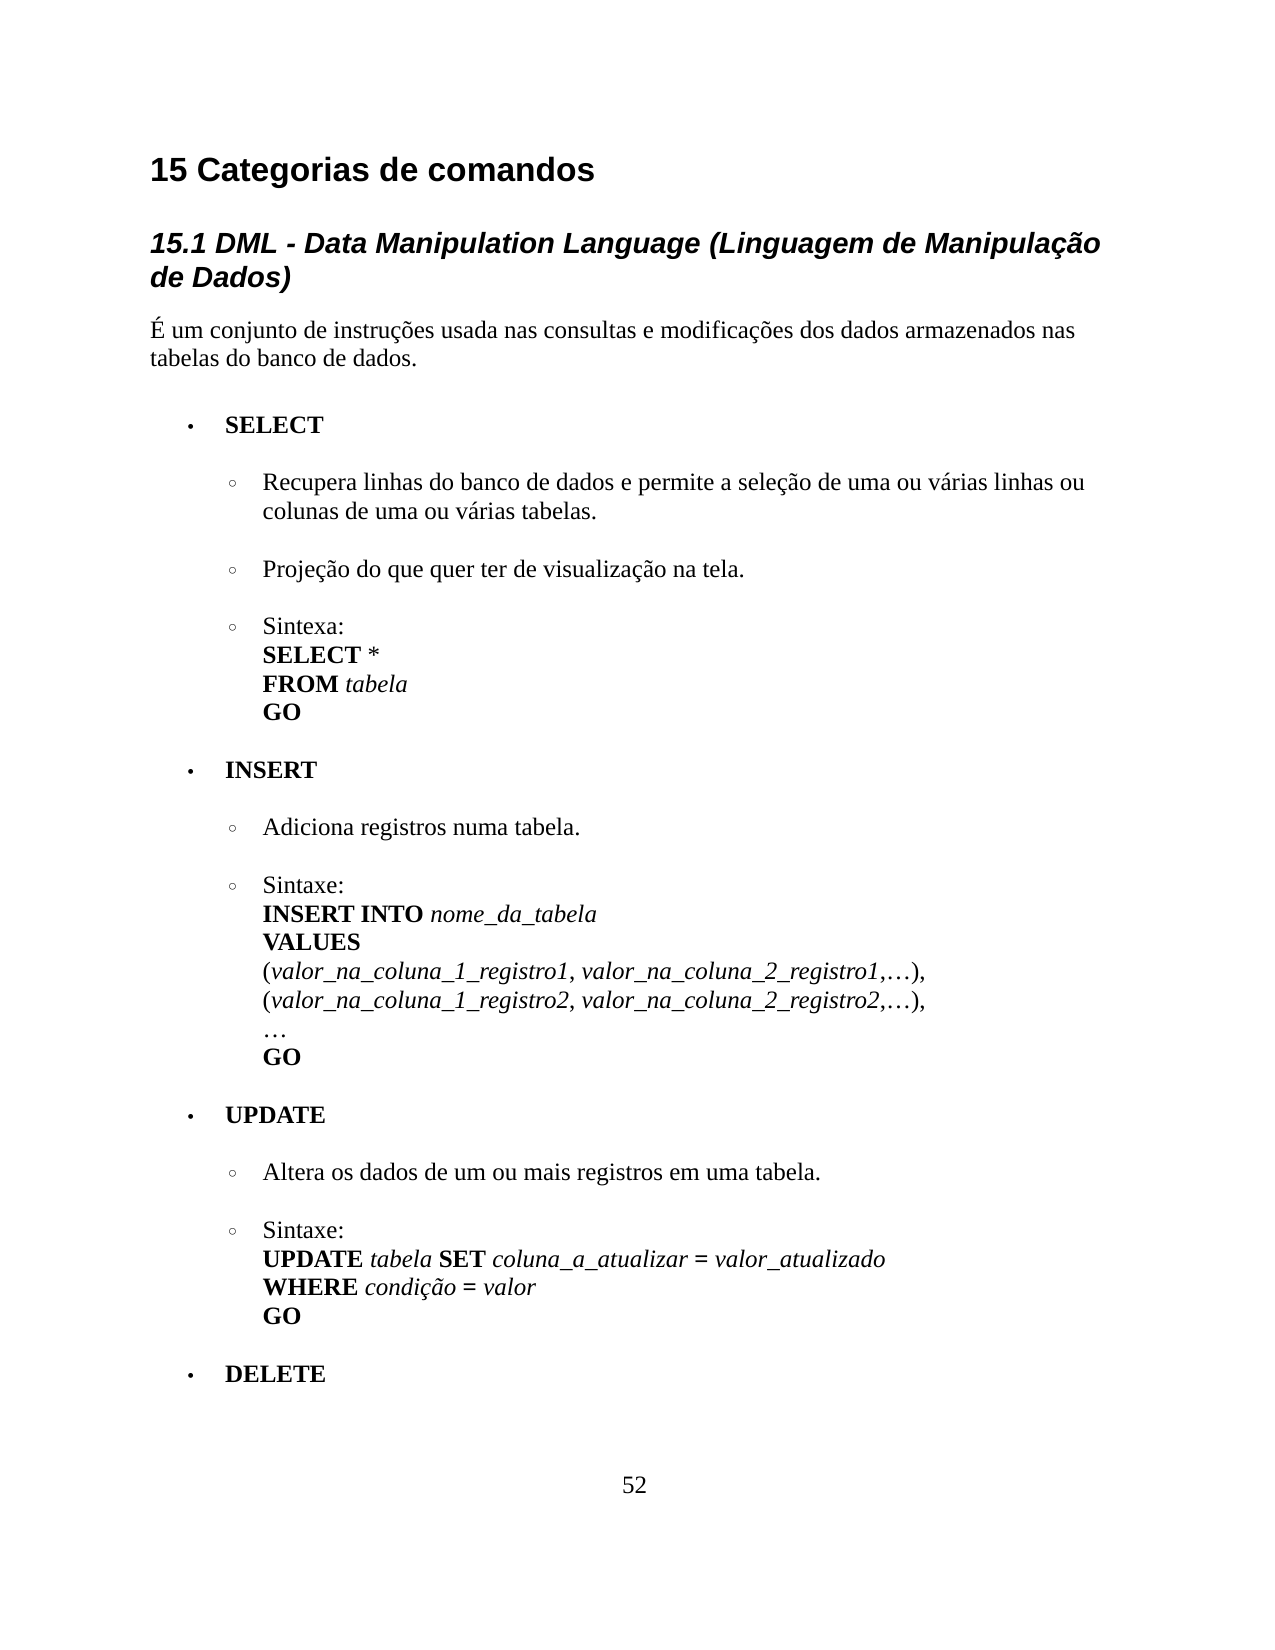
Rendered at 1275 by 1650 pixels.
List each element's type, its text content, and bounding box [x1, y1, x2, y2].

list Recupera linhas do banco de dados e permite a seleção de uma ou várias linhas ou colunas de uma ou várias tabelas. [225, 467, 1125, 554]
list Sintaxe: INSERT INTO nome_da_tabela VALUES (valor_na_coluna_1_registro1, valor_na_coluna_2_registro1,…), (valor_na_coluna_1_registro2, valor_na_coluna_2_registro2,…), … GO [225, 870, 1125, 1100]
subtitle 15 Categorias de comandos [150, 150, 1125, 189]
list Projeção do que quer ter de visualização na tela. [225, 554, 1125, 611]
list Sintaxe: UPDATE tabela SET coluna_a_atualizar = valor_atualizado WHERE condição = valor GO [225, 1215, 1125, 1359]
text É um conjunto de instruções usada nas consultas e modificações dos dados armazenados nas tabelas do banco de dados. [150, 315, 1125, 401]
list DELETE [187, 1359, 1125, 1416]
list Altera os dados de um ou mais registros em uma tabela. [225, 1157, 1125, 1215]
subtitle 15.1 DML - Data Manipulation Language (Linguagem de Manipulação de Dados) [150, 226, 1125, 293]
list INSERT [187, 755, 1125, 812]
list SELECT [187, 410, 1125, 467]
list Adiciona registros numa tabela. [225, 812, 1125, 870]
list Sintexa: SELECT * FROM tabela GO [225, 611, 1125, 755]
list UPDATE [187, 1100, 1125, 1157]
